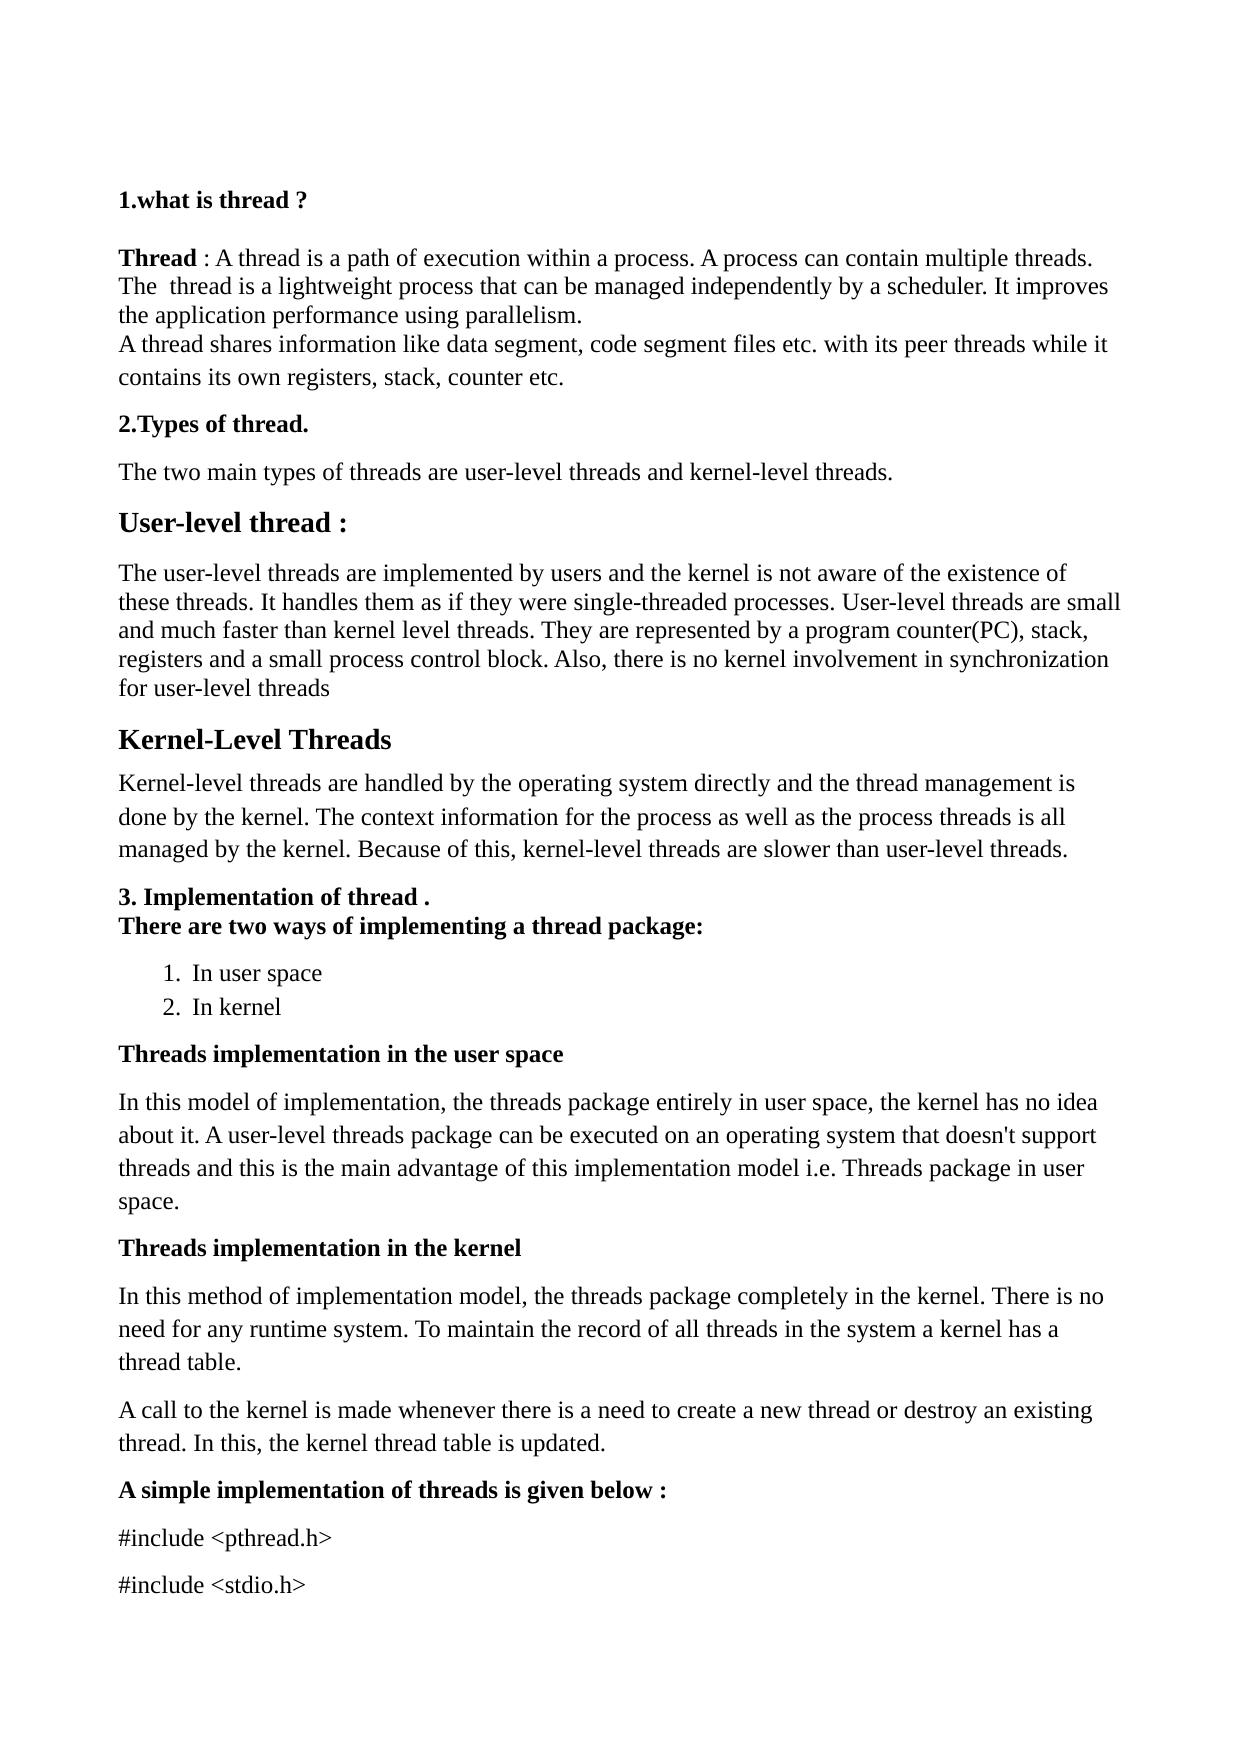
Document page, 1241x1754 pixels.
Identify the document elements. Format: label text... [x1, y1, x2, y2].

text Thread : A thread is a path of execution within a process. A process can contain multiple threads. The thread is a lightweight process that can be managed independently by a scheduler. It improves the application performance using parallelism. [118, 243, 1122, 329]
text A simple implementation of threads is given below : [118, 1475, 1122, 1504]
list In user space [162, 958, 1122, 987]
text The two main types of threads are user-level threads and kernel-level threads. [118, 457, 1122, 486]
text In this method of implementation model, the threads package completely in the kernel. There is no need for any runtime system. To maintain the record of all threads in the system a kernel has a thread table. [118, 1281, 1122, 1376]
text 2.Types of thread. [118, 409, 1122, 438]
list In kernel [162, 992, 1122, 1020]
text User-level thread : [118, 505, 1122, 538]
text 1.what is thread ? [118, 185, 1122, 214]
text Threads implementation in the user space [118, 1039, 1122, 1068]
text The user-level threads are implemented by users and the kernel is not aware of the existence of these threads. It handles them as if they were single-threaded processes. User-level threads are small and much faster than kernel level threads. They are represented by a program counter(PC), stack, registers and a small process control block. Also, there is no kernel involvement in synchronization for user-level threads [118, 558, 1122, 702]
text 3. Implementation of thread . [118, 882, 1122, 911]
text A call to the kernel is made whenever there is a need to create a new thread or destroy an existing thread. In this, the kernel thread table is updated. [118, 1395, 1122, 1456]
text Threads implementation in the kernel [118, 1233, 1122, 1262]
text #include <pthread.h> [118, 1523, 1122, 1552]
text Kernel-level threads are handled by the operating system directly and the thread management is done by the kernel. The context information for the process as well as the process threads is all managed by the kernel. Because of this, kernel-level threads are slower than user-level threads. [118, 768, 1122, 863]
text There are two ways of implementing a thread package: [118, 911, 1122, 940]
text A thread shares information like data segment, code segment files etc. with its peer threads while it contains its own registers, stack, counter etc. [118, 329, 1122, 391]
subtitle Kernel-Level Threads [118, 722, 1122, 756]
text In this model of implementation, the threads package entirely in user space, the kernel has no idea about it. A user-level threads package can be executed on an operating system that doesn't support threads and this is the main advantage of this implementation model i.e. Threads package in user space. [118, 1087, 1122, 1214]
text #include <stdio.h> [118, 1571, 1122, 1599]
